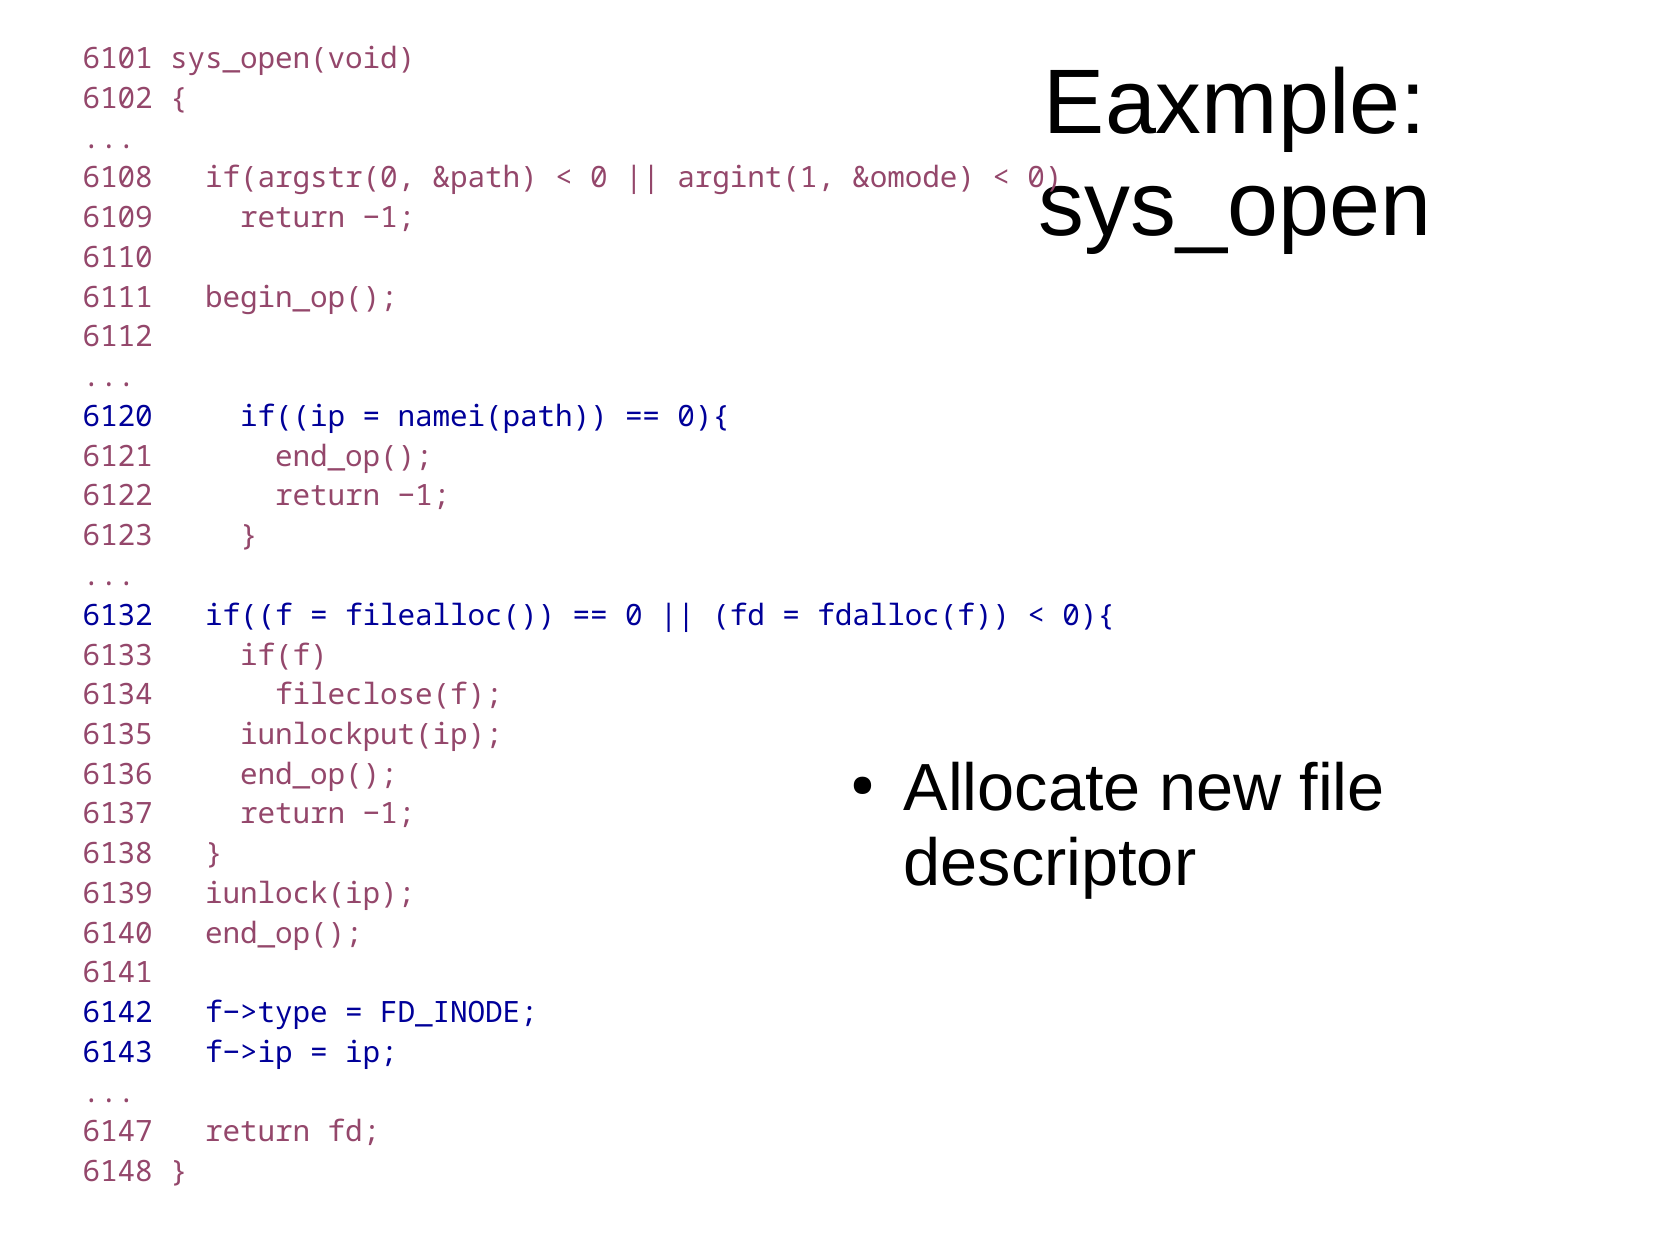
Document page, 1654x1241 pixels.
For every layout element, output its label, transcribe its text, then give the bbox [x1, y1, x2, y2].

list 6101 sys_open(void) 6102 { ... 6108 if(argstr(0, &path) < 0 || argint(1, &omode) < 0) 6109 return −1; 6110 6111 begin_op(); 6112 ... 6120 if((ip = namei(path)) == 0){ 6121 end_op(); 6122 return −1; 6123 } ... 6132 if((f = filealloc()) == 0 || (fd = fdalloc(f)) < 0){ 6133 if(f) 6134 fileclose(f); 6135 iunlockput(ip); 6136 end_op(); 6137 return −1; 6138 } 6139 iunlock(ip); 6140 end_op(); 6141 6142 f−>type = FD_INODE; 6143 f−>ip = ip; ... 6147 return fd; 6148 } [82, 37, 1571, 1201]
list Allocate new file descriptor [832, 750, 1576, 1210]
